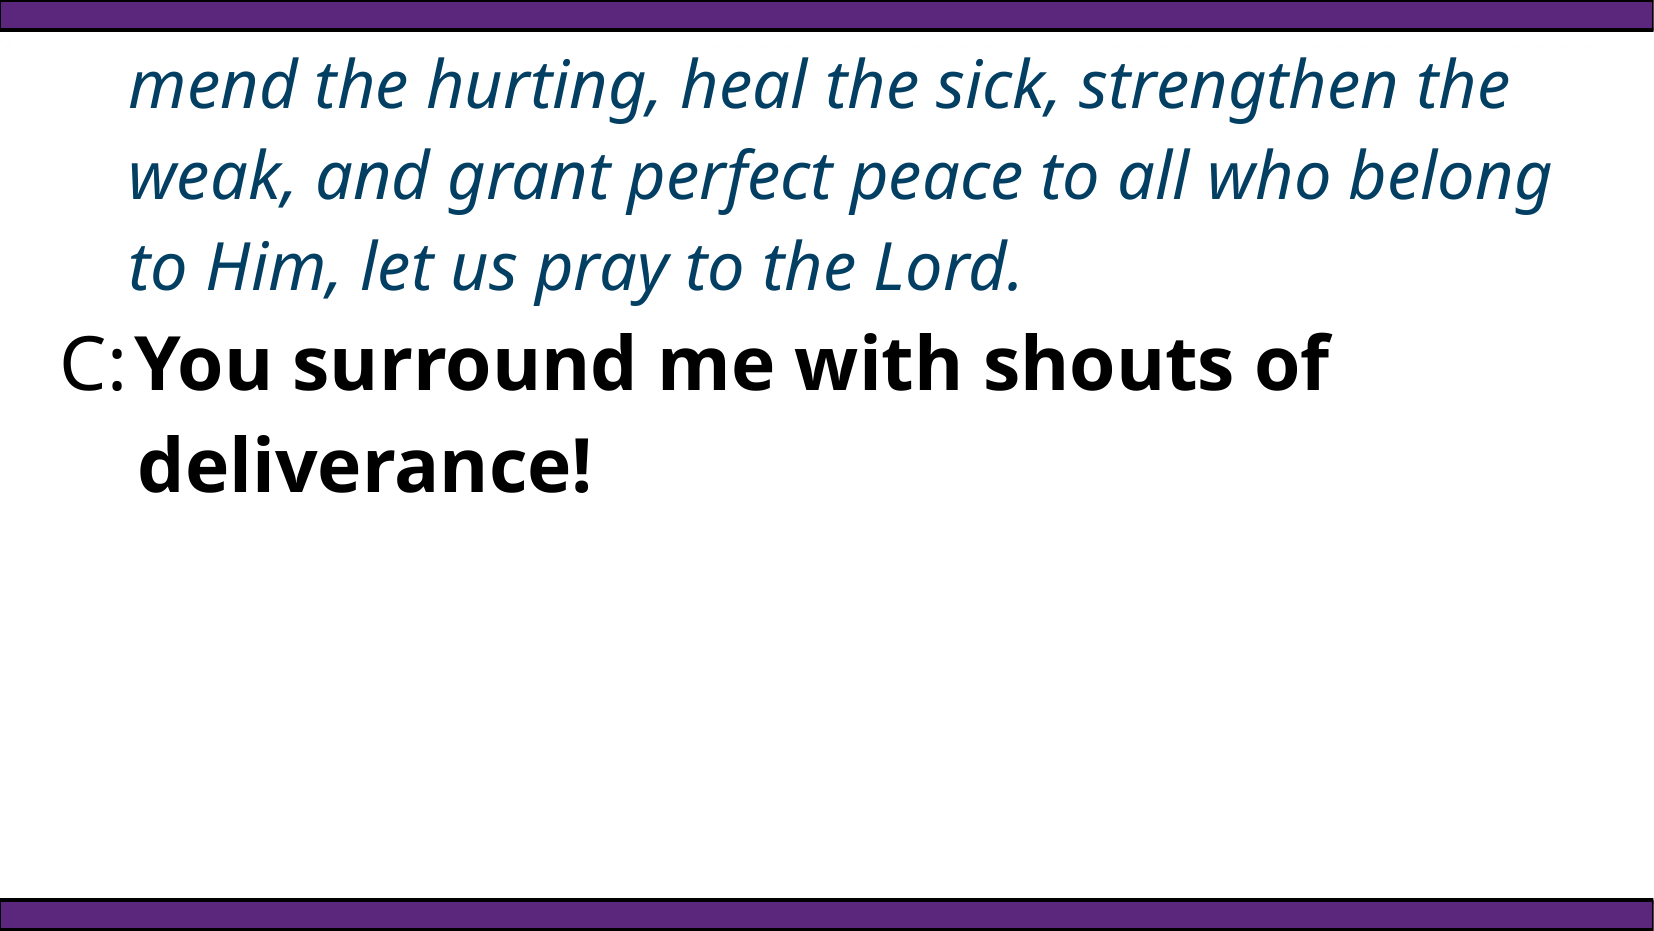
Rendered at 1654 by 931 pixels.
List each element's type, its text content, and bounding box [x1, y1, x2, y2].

picture [0, 31, 1654, 900]
text_box [0, 0, 1654, 31]
text_box [0, 900, 1654, 931]
text_box mend the hurting, heal the sick, strengthen the weak, and grant perfect peace to all who belong to Him, let us pray to the Lord. C: You surround me with shouts of deliverance! [45, 30, 1606, 511]
